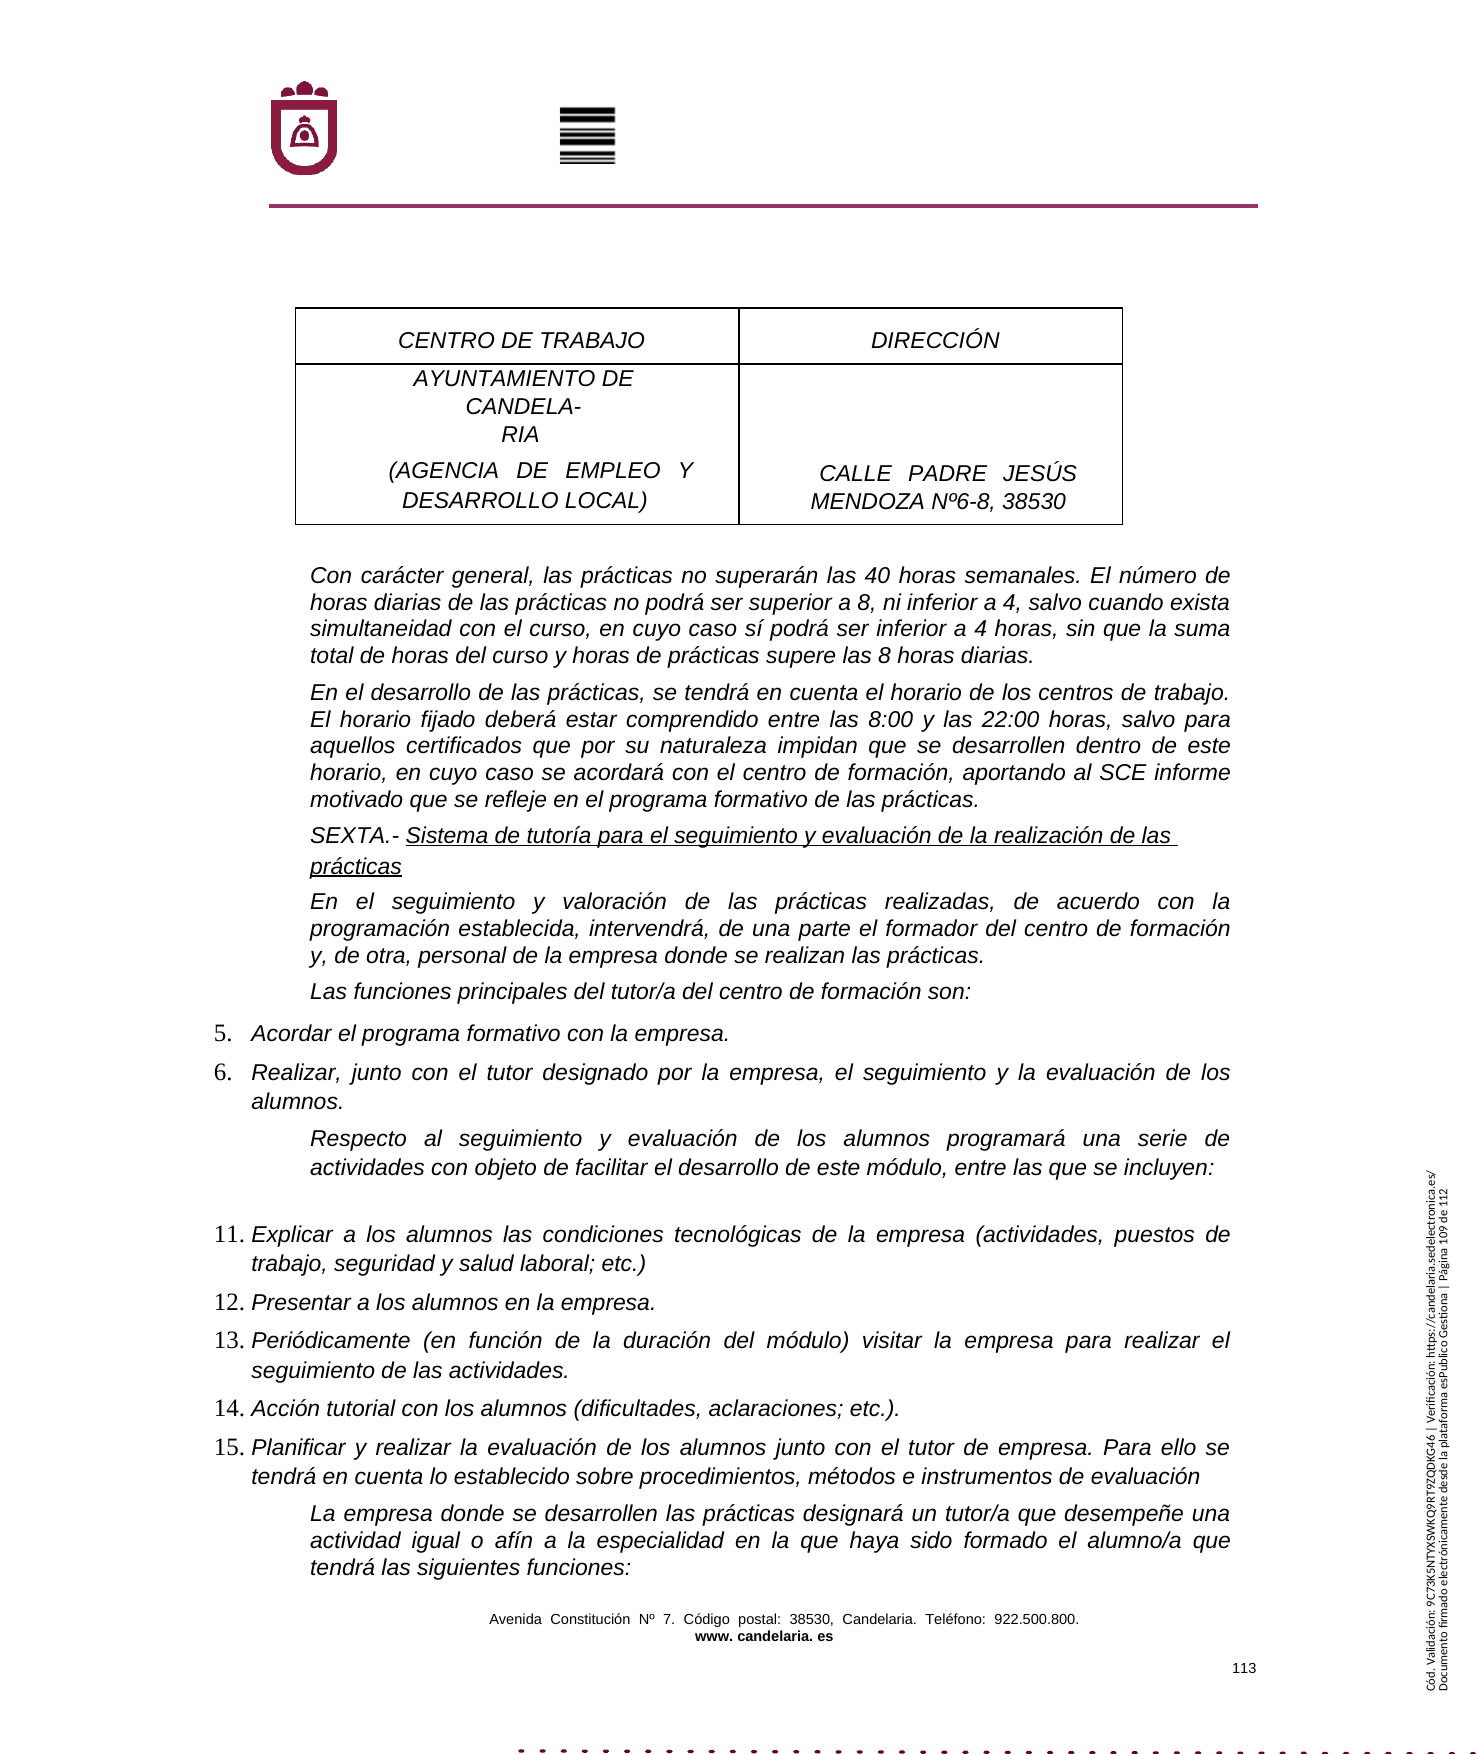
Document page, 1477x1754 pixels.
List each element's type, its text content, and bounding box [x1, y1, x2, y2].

table_cell AYUNTAMIENTO DE CANDELA- RIA (AGENCIA DE EMPLEO Y DESARROLLO LOCAL) [296, 365, 738, 524]
table_header DIRECCIÓN [740, 309, 1122, 363]
text En el seguimiento y valoración de las prácticas realizadas, de acuerdo con la programación establecida, intervendrá, de una parte el formador del centro de formación y, de otra, personal de la empresa donde se realizan las prácticas. [310, 888, 1233, 968]
list Realizar, junto con el tutor designado por la empresa, el seguimiento y la evaluación de los alumnos. [214, 1057, 1233, 1115]
text En el desarrollo de las prácticas, se tendrá en cuenta el horario de los centros de trabajo. El horario fijado deberá estar comprendido entre las 8:00 y las 22:00 horas, salvo para aquellos certificados que por su naturaleza impidan que se desarrollen dentro de este horario, en cuyo caso se acordará con el centro de formación, aportando al SCE informe motivado que se refleje en el programa formativo de las prácticas. [310, 679, 1233, 812]
table_cell CALLE PADRE JESÚS MENDOZA Nº6-8, 38530 [740, 365, 1122, 524]
text Respecto al seguimiento y evaluación de los alumnos programará una serie de actividades con objeto de facilitar el desarrollo de este módulo, entre las que se incluyen: [310, 1125, 1233, 1181]
list Periódicamente (en función de la duración del módulo) visitar la empresa para realizar el seguimiento de las actividades. [214, 1325, 1233, 1383]
text La empresa donde se desarrollen las prácticas designará un tutor/a que desempeñe una actividad igual o afín a la especialidad en la que haya sido formado el alumno/a que tendrá las siguientes funciones: [310, 1500, 1233, 1580]
text Con carácter general, las prácticas no superarán las 40 horas semanales. El número de horas diarias de las prácticas no podrá ser superior a 8, ni inferior a 4, salvo cuando exista simultaneidad con el curso, en cuyo caso sí podrá ser inferior a 4 horas, sin que la suma total de horas del curso y horas de prácticas supere las 8 horas diarias. [310, 562, 1233, 669]
list Acción tutorial con los alumnos (dificultades, aclaraciones; etc.). [214, 1393, 1233, 1422]
table_header CENTRO DE TRABAJO [296, 309, 738, 363]
list Explicar a los alumnos las condiciones tecnológicas de la empresa (actividades, puestos de trabajo, seguridad y salud laboral; etc.) [214, 1219, 1233, 1277]
text SEXTA.- Sistema de tutoría para el seguimiento y evaluación de la realización de las prácticas [310, 822, 1268, 879]
list Acordar el programa formativo con la empresa. [214, 1018, 1233, 1047]
text Las funciones principales del tutor/a del centro de formación son: [310, 978, 1233, 1004]
list Planificar y realizar la evaluación de los alumnos junto con el tutor de empresa. Para ello se tendrá en cuenta lo establecido sobre procedimientos, métodos e instrumentos de evaluación [214, 1432, 1233, 1490]
list Presentar a los alumnos en la empresa. [214, 1287, 1233, 1315]
